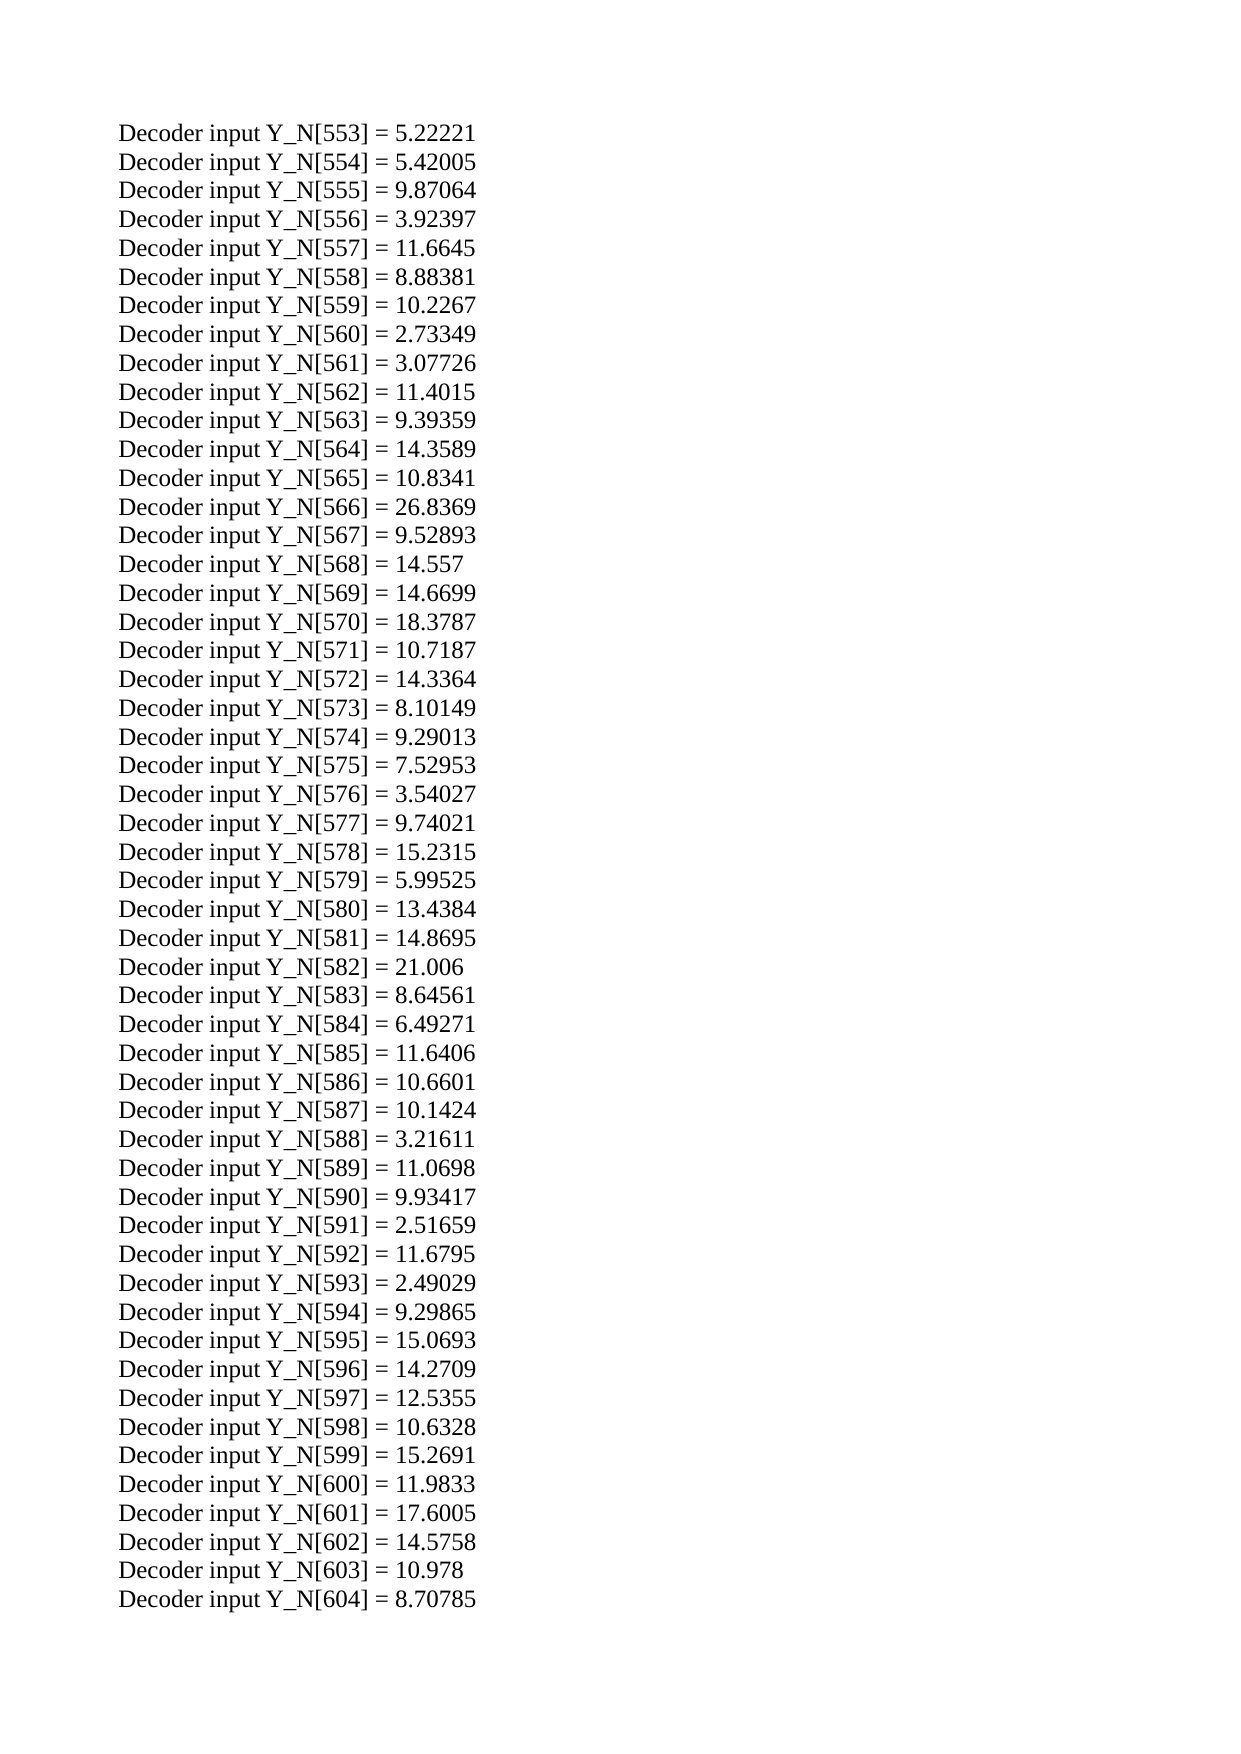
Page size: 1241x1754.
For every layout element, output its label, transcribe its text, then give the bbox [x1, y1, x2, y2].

text Decoder input Y_N[593] = 2.49029 [118, 1268, 1122, 1297]
text Decoder input Y_N[574] = 9.29013 [118, 722, 1122, 751]
text Decoder input Y_N[603] = 10.978 [118, 1556, 1122, 1584]
text Decoder input Y_N[578] = 15.2315 [118, 837, 1122, 866]
text Decoder input Y_N[580] = 13.4384 [118, 894, 1122, 923]
text Decoder input Y_N[591] = 2.51659 [118, 1211, 1122, 1239]
text Decoder input Y_N[594] = 9.29865 [118, 1297, 1122, 1326]
text Decoder input Y_N[602] = 14.5758 [118, 1527, 1122, 1556]
text Decoder input Y_N[566] = 26.8369 [118, 492, 1122, 521]
text Decoder input Y_N[577] = 9.74021 [118, 808, 1122, 837]
text Decoder input Y_N[567] = 9.52893 [118, 521, 1122, 549]
text Decoder input Y_N[581] = 14.8695 [118, 923, 1122, 952]
text Decoder input Y_N[569] = 14.6699 [118, 578, 1122, 607]
text Decoder input Y_N[565] = 10.8341 [118, 463, 1122, 492]
text Decoder input Y_N[575] = 7.52953 [118, 751, 1122, 779]
text Decoder input Y_N[588] = 3.21611 [118, 1124, 1122, 1153]
text Decoder input Y_N[573] = 8.10149 [118, 693, 1122, 722]
text Decoder input Y_N[587] = 10.1424 [118, 1096, 1122, 1124]
text Decoder input Y_N[556] = 3.92397 [118, 204, 1122, 233]
text Decoder input Y_N[576] = 3.54027 [118, 779, 1122, 808]
text Decoder input Y_N[561] = 3.07726 [118, 348, 1122, 377]
text Decoder input Y_N[598] = 10.6328 [118, 1412, 1122, 1441]
text Decoder input Y_N[604] = 8.70785 [118, 1584, 1122, 1613]
text Decoder input Y_N[597] = 12.5355 [118, 1383, 1122, 1412]
text Decoder input Y_N[584] = 6.49271 [118, 1009, 1122, 1038]
text Decoder input Y_N[601] = 17.6005 [118, 1498, 1122, 1527]
text Decoder input Y_N[590] = 9.93417 [118, 1182, 1122, 1211]
text Decoder input Y_N[586] = 10.6601 [118, 1067, 1122, 1096]
text Decoder input Y_N[600] = 11.9833 [118, 1469, 1122, 1498]
text Decoder input Y_N[585] = 11.6406 [118, 1038, 1122, 1067]
text Decoder input Y_N[582] = 21.006 [118, 952, 1122, 981]
text Decoder input Y_N[589] = 11.0698 [118, 1153, 1122, 1182]
text Decoder input Y_N[557] = 11.6645 [118, 233, 1122, 262]
text Decoder input Y_N[568] = 14.557 [118, 549, 1122, 578]
text Decoder input Y_N[559] = 10.2267 [118, 291, 1122, 319]
text Decoder input Y_N[562] = 11.4015 [118, 377, 1122, 406]
text Decoder input Y_N[579] = 5.99525 [118, 866, 1122, 894]
text Decoder input Y_N[553] = 5.22221 [118, 118, 1122, 147]
text Decoder input Y_N[558] = 8.88381 [118, 262, 1122, 291]
text Decoder input Y_N[596] = 14.2709 [118, 1354, 1122, 1383]
text Decoder input Y_N[570] = 18.3787 [118, 607, 1122, 636]
text Decoder input Y_N[560] = 2.73349 [118, 319, 1122, 348]
text Decoder input Y_N[571] = 10.7187 [118, 636, 1122, 664]
text Decoder input Y_N[563] = 9.39359 [118, 406, 1122, 434]
text Decoder input Y_N[572] = 14.3364 [118, 664, 1122, 693]
text Decoder input Y_N[554] = 5.42005 [118, 147, 1122, 176]
text Decoder input Y_N[599] = 15.2691 [118, 1441, 1122, 1469]
text Decoder input Y_N[555] = 9.87064 [118, 176, 1122, 204]
text Decoder input Y_N[595] = 15.0693 [118, 1326, 1122, 1354]
text Decoder input Y_N[592] = 11.6795 [118, 1239, 1122, 1268]
text Decoder input Y_N[583] = 8.64561 [118, 981, 1122, 1009]
text Decoder input Y_N[564] = 14.3589 [118, 434, 1122, 463]
